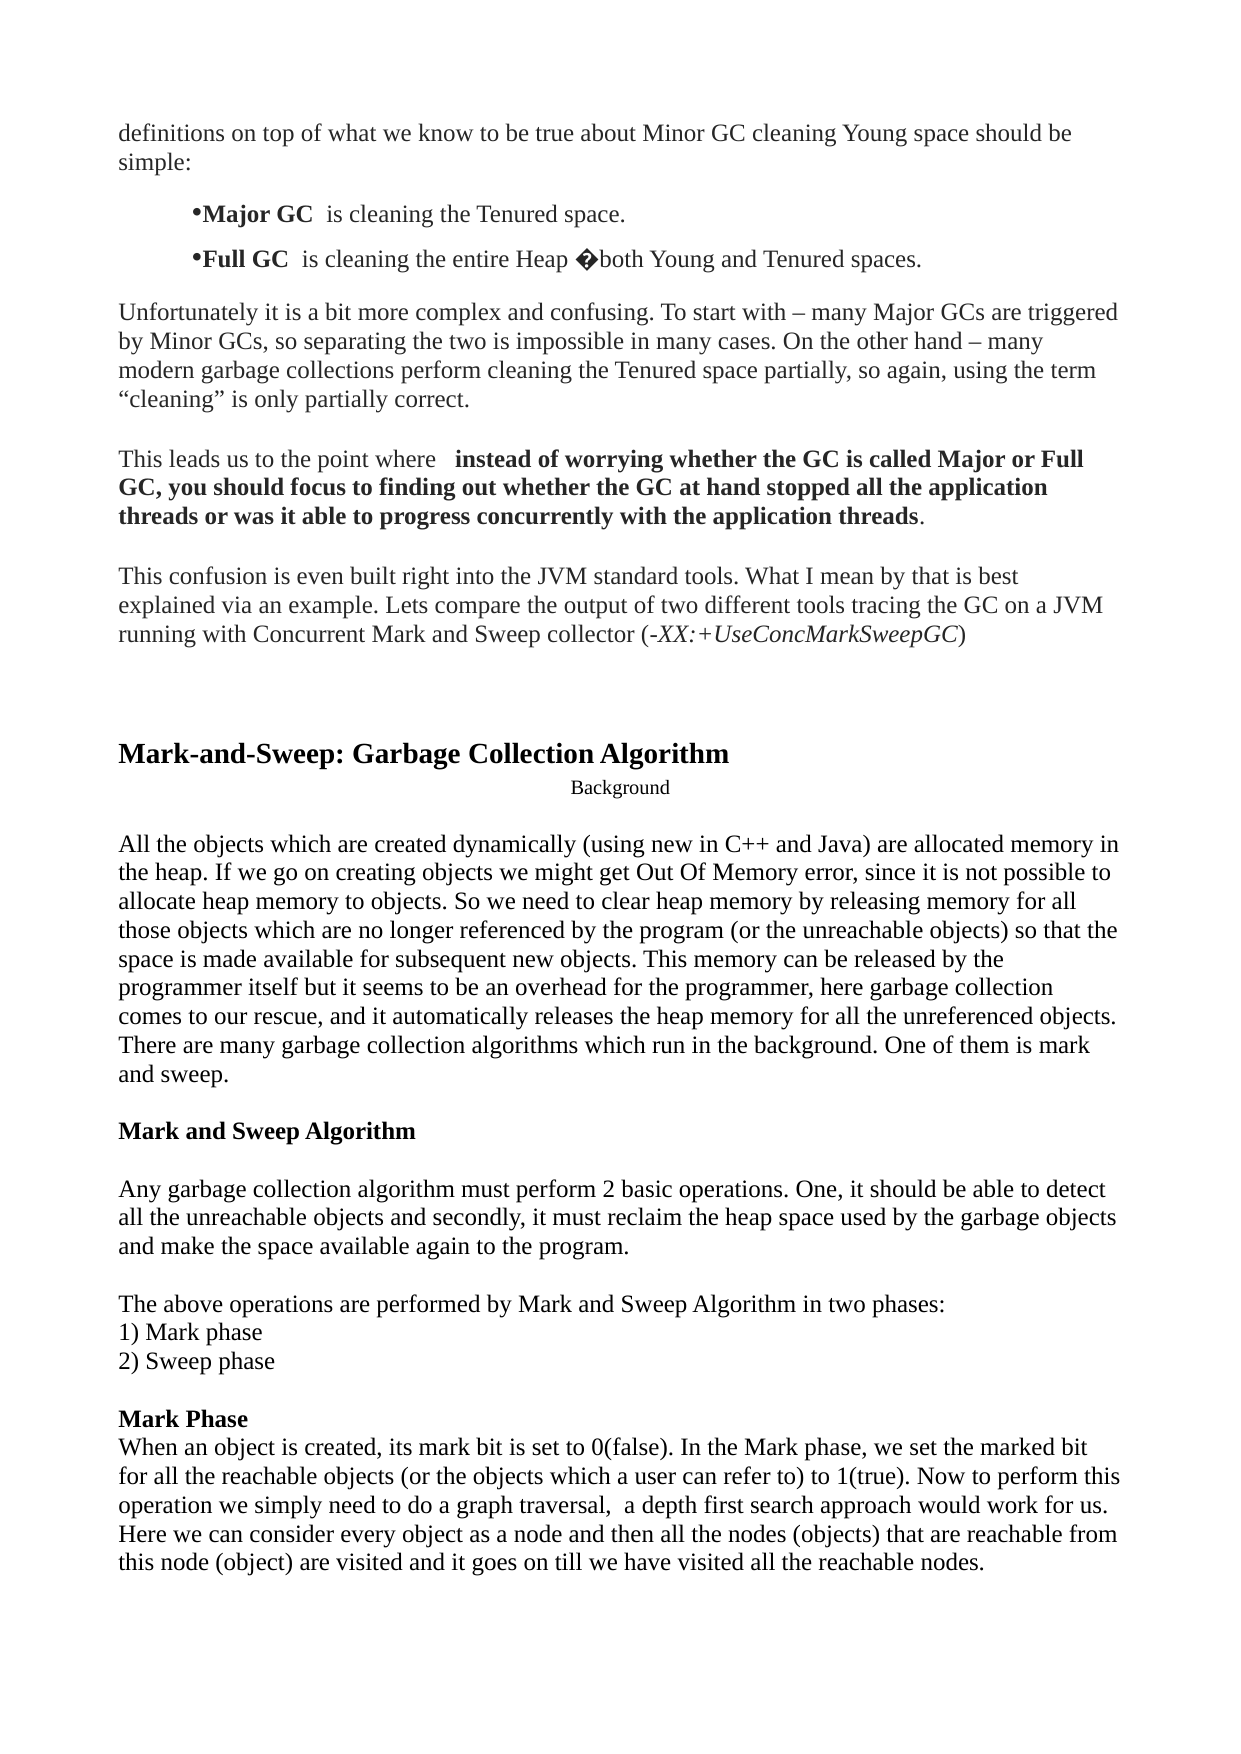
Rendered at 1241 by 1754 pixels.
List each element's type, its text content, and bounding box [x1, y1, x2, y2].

list Major GC is cleaning the Tenured space. [118, 199, 1122, 229]
text Mark Phase When an object is created, its mark bit is set to 0(false). In the Mark phase, we set the marked bit for all the reachable objects (or the objects which a user can refer to) to 1(true). Now to perform this operation we simply need to do a graph traversal, a depth first search approach would work for us. Here we can consider every object as a node and then all the nodes (objects) that are reachable from this node (object) are visited and it goes on till we have visited all the reachable nodes. [118, 1404, 1122, 1576]
text Any garbage collection algorithm must perform 2 basic operations. One, it should be able to detect all the unreachable objects and secondly, it must reclaim the heap space used by the garbage objects and make the space available again to the program. [118, 1145, 1122, 1260]
list Full GC is cleaning the entire Heap �both Young and Tenured spaces. [118, 244, 1122, 274]
text Unfortunately it is a bit more complex and confusing. To start with – many Major GCs are triggered by Minor GCs, so separating the two is impossible in many cases. On the other hand – many modern garbage collections perform cleaning the Tenured space partially, so again, using the term “cleaning” is only partially correct. [118, 297, 1122, 412]
text All the objects which are created dynamically (using new in C++ and Java) are allocated memory in the heap. If we go on creating objects we might get Out Of Memory error, since it is not possible to allocate heap memory to objects. So we need to clear heap memory by releasing memory for all those objects which are no longer referenced by the program (or the unreachable objects) so that the space is made available for subsequent new objects. This memory can be released by the programmer itself but it seems to be an overhead for the programmer, here garbage collection comes to our rescue, and it automatically releases the heap memory for all the unreferenced objects. There are many garbage collection algorithms which run in the background. One of them is mark and sweep. [118, 829, 1122, 1087]
text definitions on top of what we know to be true about Minor GC cleaning Young space should be simple: [118, 118, 1122, 176]
text Mark-and-Sweep: Garbage Collection Algorithm [118, 736, 1122, 769]
text Background [118, 769, 1122, 799]
text Mark and Sweep Algorithm [118, 1116, 1122, 1145]
text This leads us to the point where instead of worrying whether the GC is called Major or Full GC, you should focus to finding out whether the GC at hand stopped all the application threads or was it able to progress concurrently with the application threads. [118, 444, 1122, 530]
text This confusion is even built right into the JVM standard tools. What I mean by that is best explained via an example. Lets compare the output of two different tools tracing the GC on a JVM running with Concurrent Mark and Sweep collector (-XX:+UseConcMarkSweepGC) [118, 561, 1122, 647]
text The above operations are performed by Mark and Sweep Algorithm in two phases: 1) Mark phase 2) Sweep phase [118, 1260, 1122, 1375]
